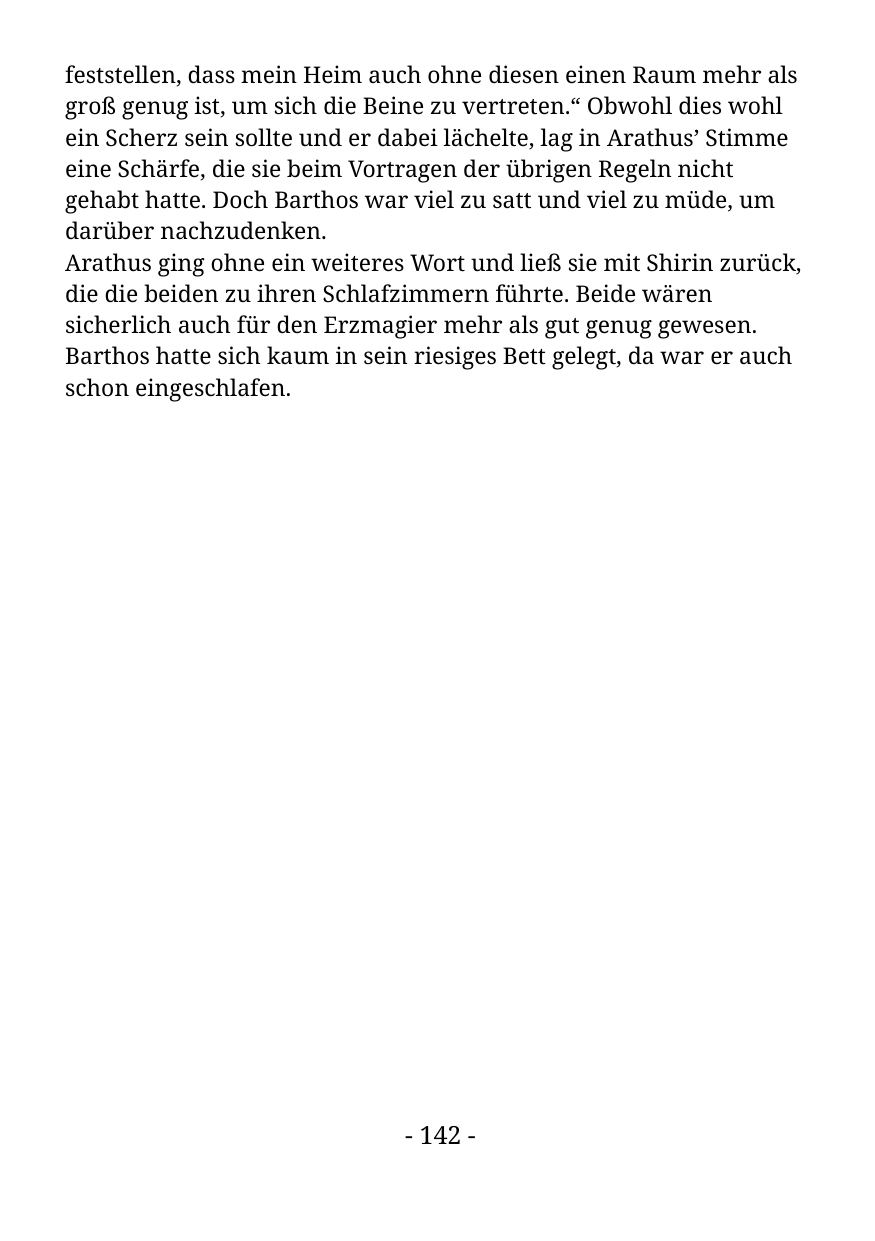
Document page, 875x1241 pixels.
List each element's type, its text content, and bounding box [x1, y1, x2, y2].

text feststellen, dass mein Heim auch ohne diesen einen Raum mehr als groß genug ist, um sich die Beine zu vertreten.“ Obwohl dies wohl ein Scherz sein sollte und er dabei lächelte, lag in Arathus’ Stimme eine Schärfe, die sie beim Vortragen der übrigen Regeln nicht gehabt hatte. Doch Barthos war viel zu satt und viel zu müde, um darüber nachzudenken. Arathus ging ohne ein weiteres Wort und ließ sie mit Shirin zurück, die die beiden zu ihren Schlafzimmern führte. Beide wären sicherlich auch für den Erzmagier mehr als gut genug gewesen. Barthos hatte sich kaum in sein riesiges Bett gelegt, da war er auch schon eingeschlafen. [65, 59, 809, 403]
